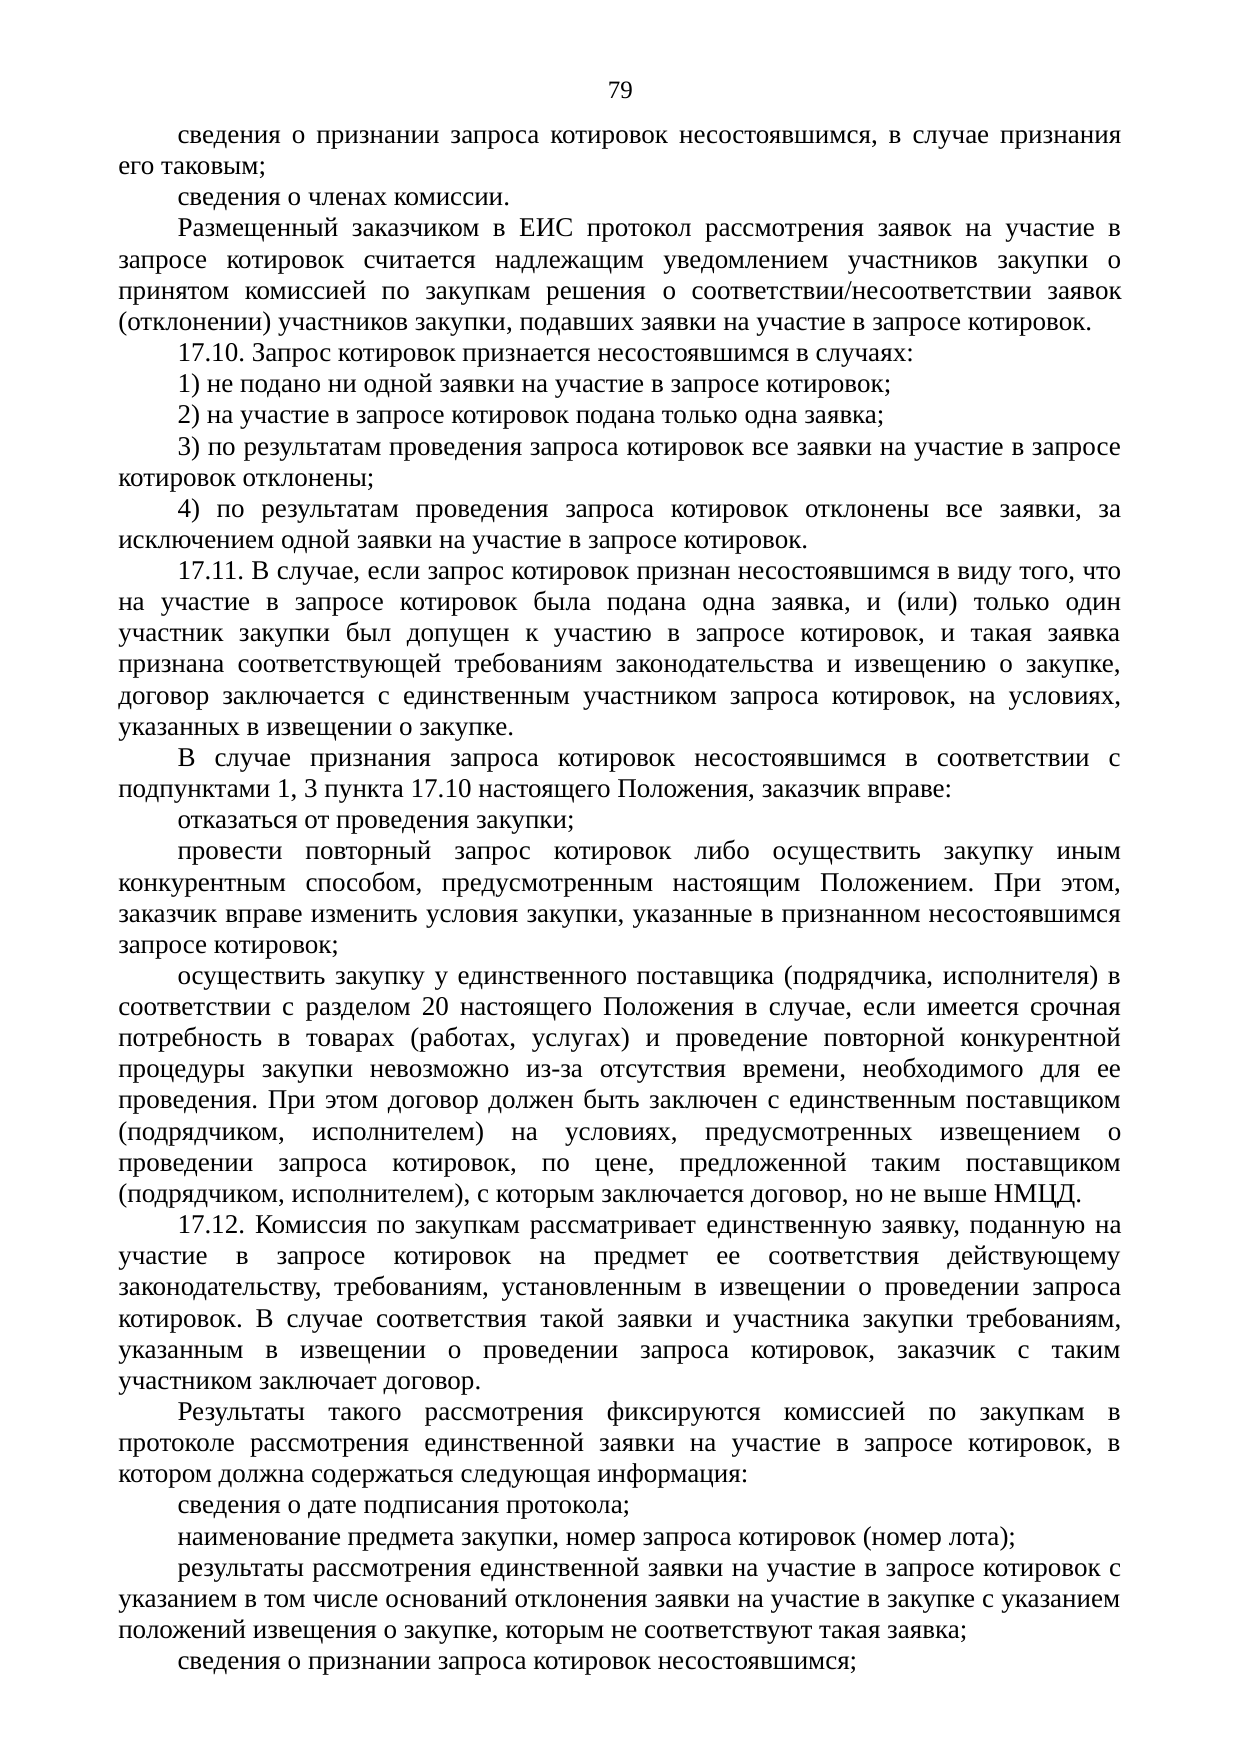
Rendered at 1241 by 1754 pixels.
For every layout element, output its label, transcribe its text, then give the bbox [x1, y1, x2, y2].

text 1) не подано ни одной заявки на участие в запросе котировок; [118, 367, 1122, 398]
text осуществить закупку у единственного поставщика (подрядчика, исполнителя) в соответствии с разделом 20 настоящего Положения в случае, если имеется срочная потребность в товарах (работах, услугах) и проведение повторной конкурентной процедуры закупки невозможно из-за отсутствия времени, необходимого для ее проведения. При этом договор должен быть заключен с единственным поставщиком (подрядчиком, исполнителем) на условиях, предусмотренных извещением о проведении запроса котировок, по цене, предложенной таким поставщиком (подрядчиком, исполнителем), с которым заключается договор, но не выше НМЦД. [118, 959, 1122, 1208]
text Размещенный заказчиком в ЕИС протокол рассмотрения заявок на участие в запросе котировок считается надлежащим уведомлением участников закупки о принятом комиссией по закупкам решения о соответствии/несоответствии заявок (отклонении) участников закупки, подавших заявки на участие в запросе котировок. [118, 212, 1122, 336]
text сведения о признании запроса котировок несостоявшимся, в случае признания его таковым; [118, 118, 1122, 180]
text В случае признания запроса котировок несостоявшимся в соответствии с подпунктами 1, 3 пункта 17.10 настоящего Положения, заказчик вправе: [118, 741, 1122, 803]
text 2) на участие в запросе котировок подана только одна заявка; [118, 398, 1122, 429]
text провести повторный запрос котировок либо осуществить закупку иным конкурентным способом, предусмотренным настоящим Положением. При этом, заказчик вправе изменить условия закупки, указанные в признанном несостоявшимся запросе котировок; [118, 834, 1122, 959]
text 4) по результатам проведения запроса котировок отклонены все заявки, за исключением одной заявки на участие в запросе котировок. [118, 492, 1122, 554]
text 17.10. Запрос котировок признается несостоявшимся в случаях: [118, 336, 1122, 367]
text сведения о членах комиссии. [118, 180, 1122, 212]
text 3) по результатам проведения запроса котировок все заявки на участие в запросе котировок отклонены; [118, 429, 1122, 492]
text 17.11. В случае, если запрос котировок признан несостоявшимся в виду того, что на участие в запросе котировок была подана одна заявка, и (или) только один участник закупки был допущен к участию в запросе котировок, и такая заявка признана соответствующей требованиям законодательства и извещению о закупке, договор заключается с единственным участником запроса котировок, на условиях, указанных в извещении о закупке. [118, 554, 1122, 741]
text Результаты такого рассмотрения фиксируются комиссией по закупкам в протоколе рассмотрения единственной заявки на участие в запросе котировок, в котором должна содержаться следующая информация: [118, 1395, 1122, 1488]
text результаты рассмотрения единственной заявки на участие в запросе котировок с указанием в том числе оснований отклонения заявки на участие в закупке с указанием положений извещения о закупке, которым не соответствуют такая заявка; [118, 1551, 1122, 1644]
text 17.12. Комиссия по закупкам рассматривает единственную заявку, поданную на участие в запросе котировок на предмет ее соответствия действующему законодательству, требованиям, установленным в извещении о проведении запроса котировок. В случае соответствия такой заявки и участника закупки требованиям, указанным в извещении о проведении запроса котировок, заказчик с таким участником заключает договор. [118, 1208, 1122, 1395]
text сведения о признании запроса котировок несостоявшимся; [118, 1644, 1122, 1675]
text отказаться от проведения закупки; [118, 803, 1122, 834]
text сведения о дате подписания протокола; [118, 1488, 1122, 1520]
text наименование предмета закупки, номер запроса котировок (номер лота); [118, 1520, 1122, 1551]
